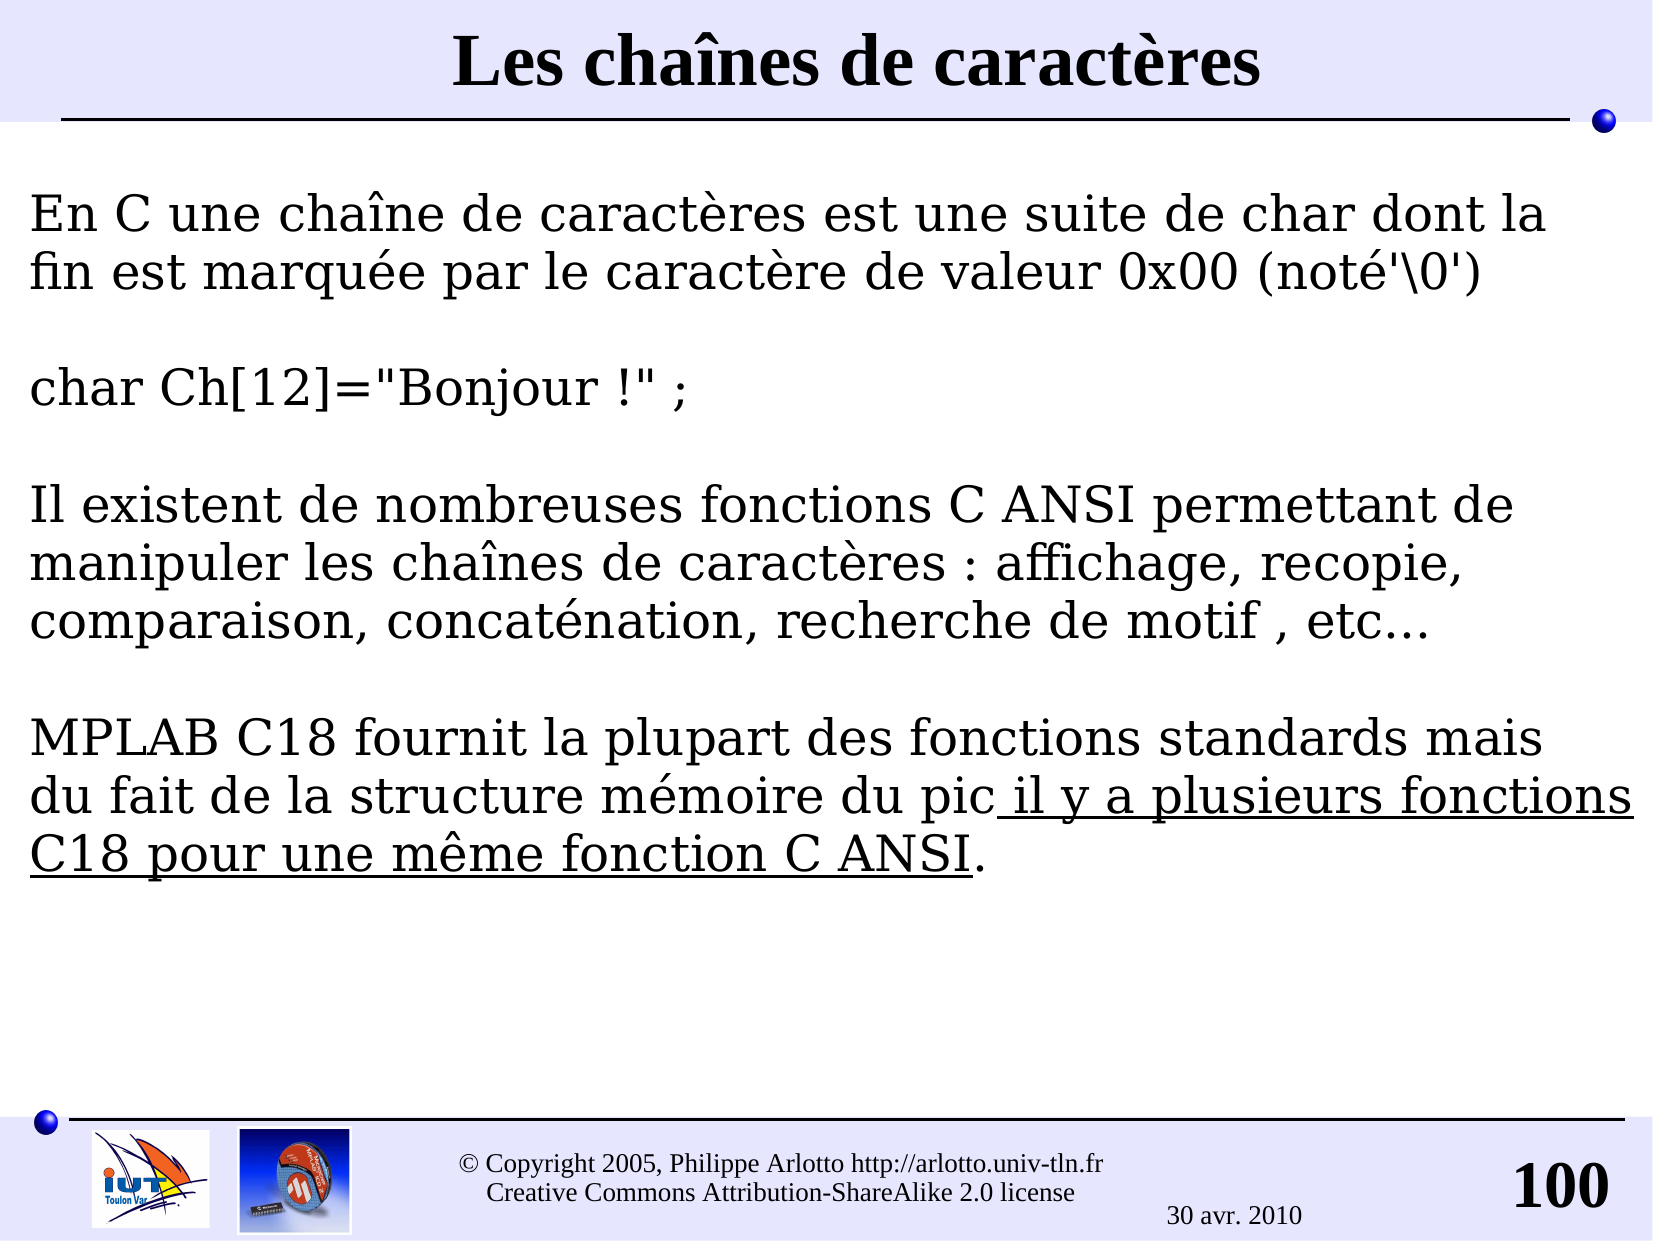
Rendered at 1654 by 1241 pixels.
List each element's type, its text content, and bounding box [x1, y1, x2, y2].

text_box En C une chaîne de caractères est une suite de char dont la fin est marquée par le caractère de valeur 0x00 (noté'\0') char Ch[12]="Bonjour !" ; Il existent de nombreuses fonctions C ANSI permettant de manipuler les chaînes de caractères : affichage, recopie, comparaison, concaténation, recherche de motif , etc... MPLAB C18 fournit la plupart des fonctions standards mais du fait de la structure mémoire du pic il y a plusieurs fonctions C18 pour une même fonction C ANSI. [29, 184, 1634, 1059]
picture [237, 1126, 352, 1235]
title Les chaînes de caractères [95, 11, 1585, 110]
